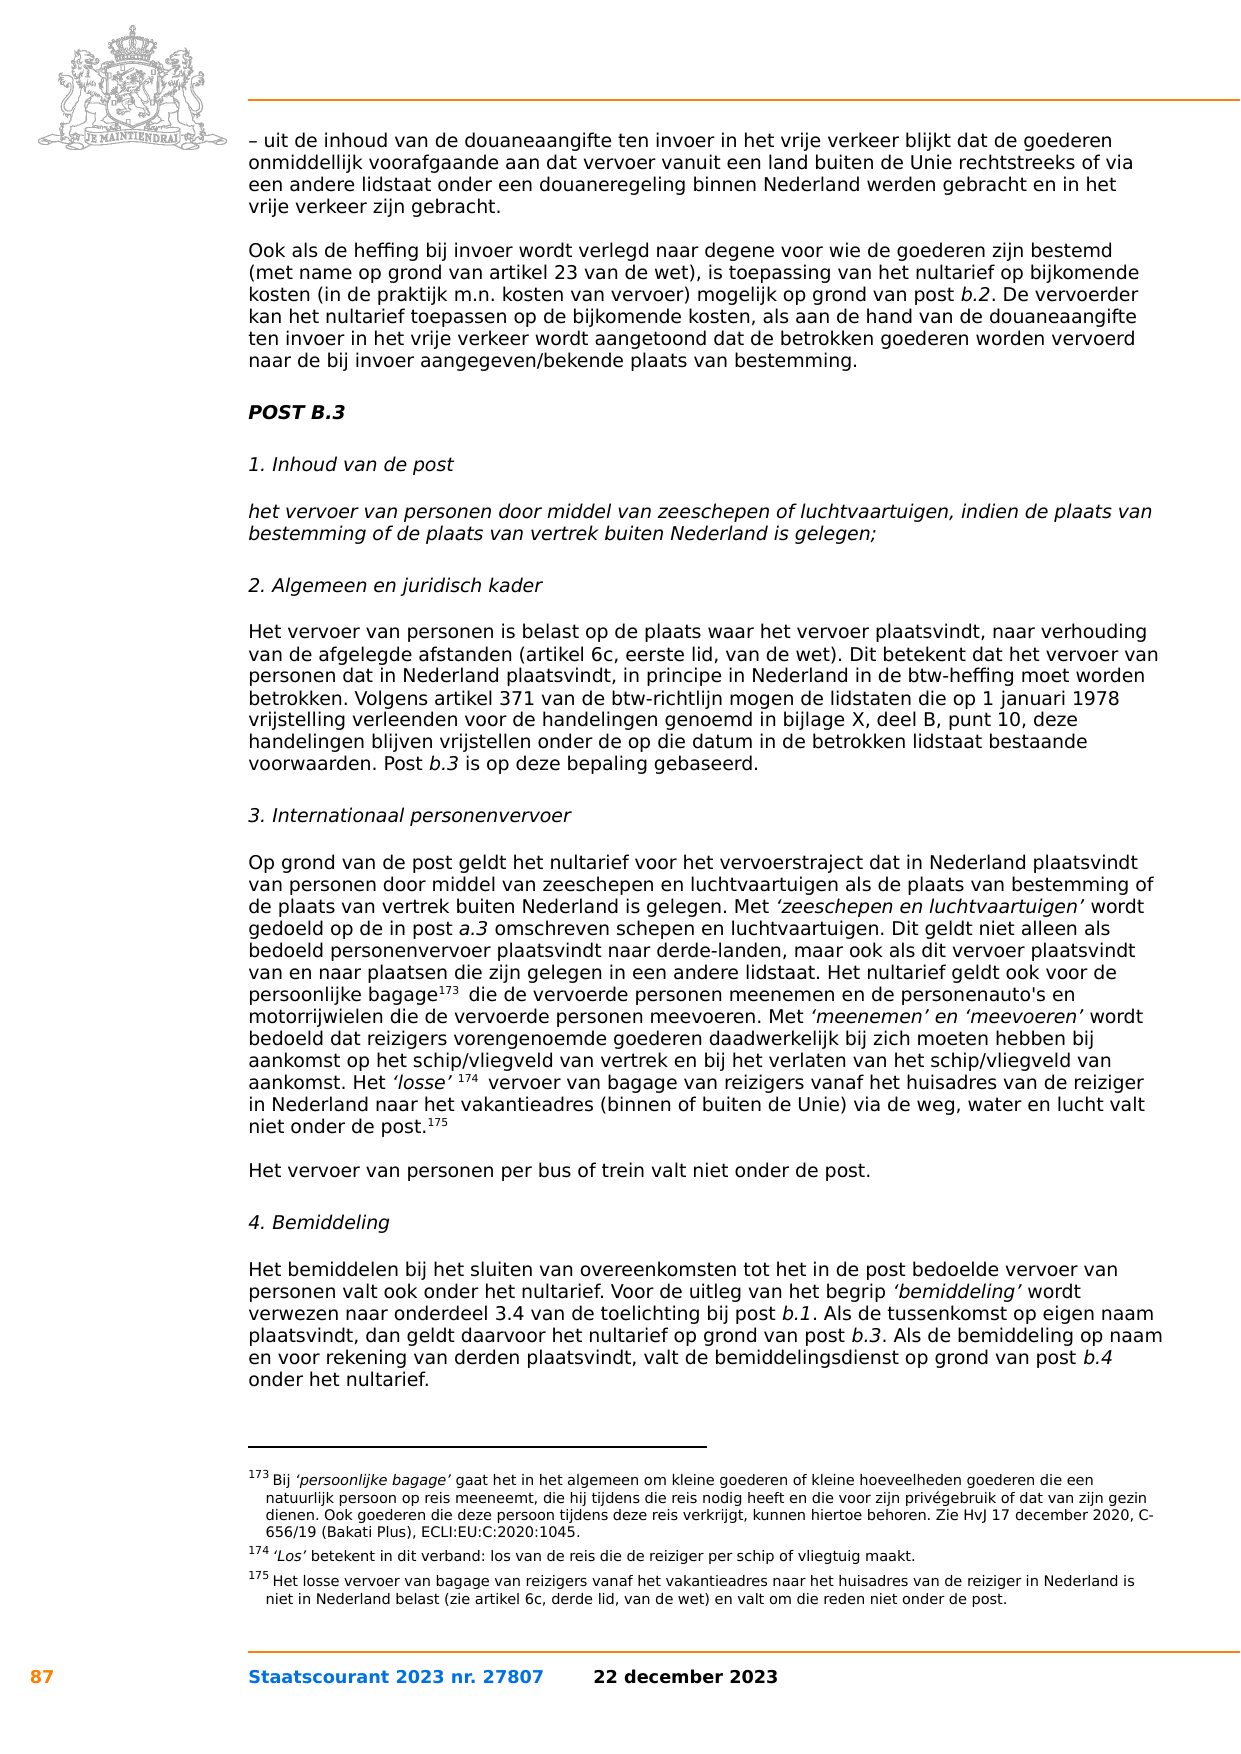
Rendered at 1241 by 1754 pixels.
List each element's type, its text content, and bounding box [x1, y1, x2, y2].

text Ook als de heffing bij invoer wordt verlegd naar degene voor wie de goederen zijn bestemd (met name op grond van artikel 23 van de wet), is toepassing van het nultarief op bijkomende kosten (in de praktijk m.n. kosten van vervoer) mogelijk op grond van post b.2. De vervoerder kan het nultarief toepassen op de bijkomende kosten, als aan de hand van de douaneaangifte ten invoer in het vrije verkeer wordt aangetoond dat de betrokken goederen worden vervoerd naar de bij invoer aangegeven/bekende plaats van bestemming. [248, 240, 1163, 372]
text Het vervoer van personen is belast op de plaats waar het vervoer plaatsvindt, naar verhouding van de afgelegde afstanden (artikel 6c, eerste lid, van de wet). Dit betekent dat het vervoer van personen dat in Nederland plaatsvindt, in principe in Nederland in de btw-heffing moet worden betrokken. Volgens artikel 371 van de btw-richtlijn mogen de lidstaten die op 1 januari 1978 vrijstelling verleenden voor de handelingen genoemd in bijlage X, deel B, punt 10, deze handelingen blijven vrijstellen onder de op die datum in de betrokken lidstaat bestaande voorwaarden. Post b.3 is op deze bepaling gebaseerd. [248, 621, 1163, 775]
text Bij ‘persoonlijke bagage’ gaat het in het algemeen om kleine goederen of kleine hoeveelheden goederen die een natuurlijk persoon op reis meeneemt, die hij tijdens die reis nodig heeft en die voor zijn privégebruik of dat van zijn gezin dienen. Ook goederen die deze persoon tijdens deze reis verkrijgt, kunnen hiertoe behoren. Zie HvJ 17 december 2020, C-656/19 (Bakati Plus), ECLI:EU:C:2020:1045. [248, 1468, 1163, 1541]
subtitle 2. Algemeen en juridisch kader [248, 574, 1163, 596]
subtitle POST B.3 [248, 402, 1163, 423]
text Het vervoer van personen per bus of trein valt niet onder de post. [248, 1160, 1163, 1182]
picture [38, 25, 227, 150]
text Op grond van de post geldt het nultarief voor het vervoerstraject dat in Nederland plaatsvindt van personen door middel van zeeschepen en luchtvaartuigen als de plaats van bestemming of de plaats van vertrek buiten Nederland is gelegen. Met ‘zeeschepen en luchtvaartuigen’ wordt gedoeld op de in post a.3 omschreven schepen en luchtvaartuigen. Dit geldt niet alleen als bedoeld personenvervoer plaatsvindt naar derde-landen, maar ook als dit vervoer plaatsvindt van en naar plaatsen die zijn gelegen in een andere lidstaat. Het nultarief geldt ook voor de persoonlijke bagage die de vervoerde personen meenemen en de personenauto's en motorrijwielen die de vervoerde personen meevoeren. Met ‘meenemen’ en ‘meevoeren’ wordt bedoeld dat reizigers vorengenoemde goederen daadwerkelijk bij zich moeten hebben bij aankomst op het schip/vliegveld van vertrek en bij het verlaten van het schip/vliegveld van aankomst. Het ‘losse’ vervoer van bagage van reizigers vanaf het huisadres van de reiziger in Nederland naar het vakantieadres (binnen of buiten de Unie) via de weg, water en lucht valt niet onder de post. [248, 852, 1163, 1138]
subtitle 3. Internationaal personenvervoer [248, 805, 1163, 827]
text het vervoer van personen door middel van zeeschepen of luchtvaartuigen, indien de plaats van bestemming of de plaats van vertrek buiten Nederland is gelegen; [248, 501, 1163, 544]
text – uit de inhoud van de douaneaangifte ten invoer in het vrije verkeer blijkt dat de goederen onmiddellijk voorafgaande aan dat vervoer vanuit een land buiten de Unie rechtstreeks of via een andere lidstaat onder een douaneregeling binnen Nederland werden gebracht en in het vrije verkeer zijn gebracht. [248, 130, 1163, 218]
subtitle 1. Inhoud van de post [248, 453, 1163, 476]
text Het losse vervoer van bagage van reizigers vanaf het vakantieadres naar het huisadres van de reiziger in Nederland is niet in Nederland belast (zie artikel 6c, derde lid, van de wet) en valt om die reden niet onder de post. [248, 1569, 1163, 1608]
subtitle 4. Bemiddeling [248, 1212, 1163, 1234]
text ‘Los’ betekent in dit verband: los van de reis die de reiziger per schip of vliegtuig maakt. [248, 1544, 1163, 1566]
text Het bemiddelen bij het sluiten van overeenkomsten tot het in de post bedoelde vervoer van personen valt ook onder het nultarief. Voor de uitleg van het begrip ‘bemiddeling’ wordt verwezen naar onderdeel 3.4 van de toelichting bij post b.1. Als de tussenkomst op eigen naam plaatsvindt, dan geldt daarvoor het nultarief op grond van post b.3. Als de bemiddeling op naam en voor rekening van derden plaatsvindt, valt de bemiddelingsdienst op grond van post b.4 onder het nultarief. [248, 1259, 1163, 1391]
